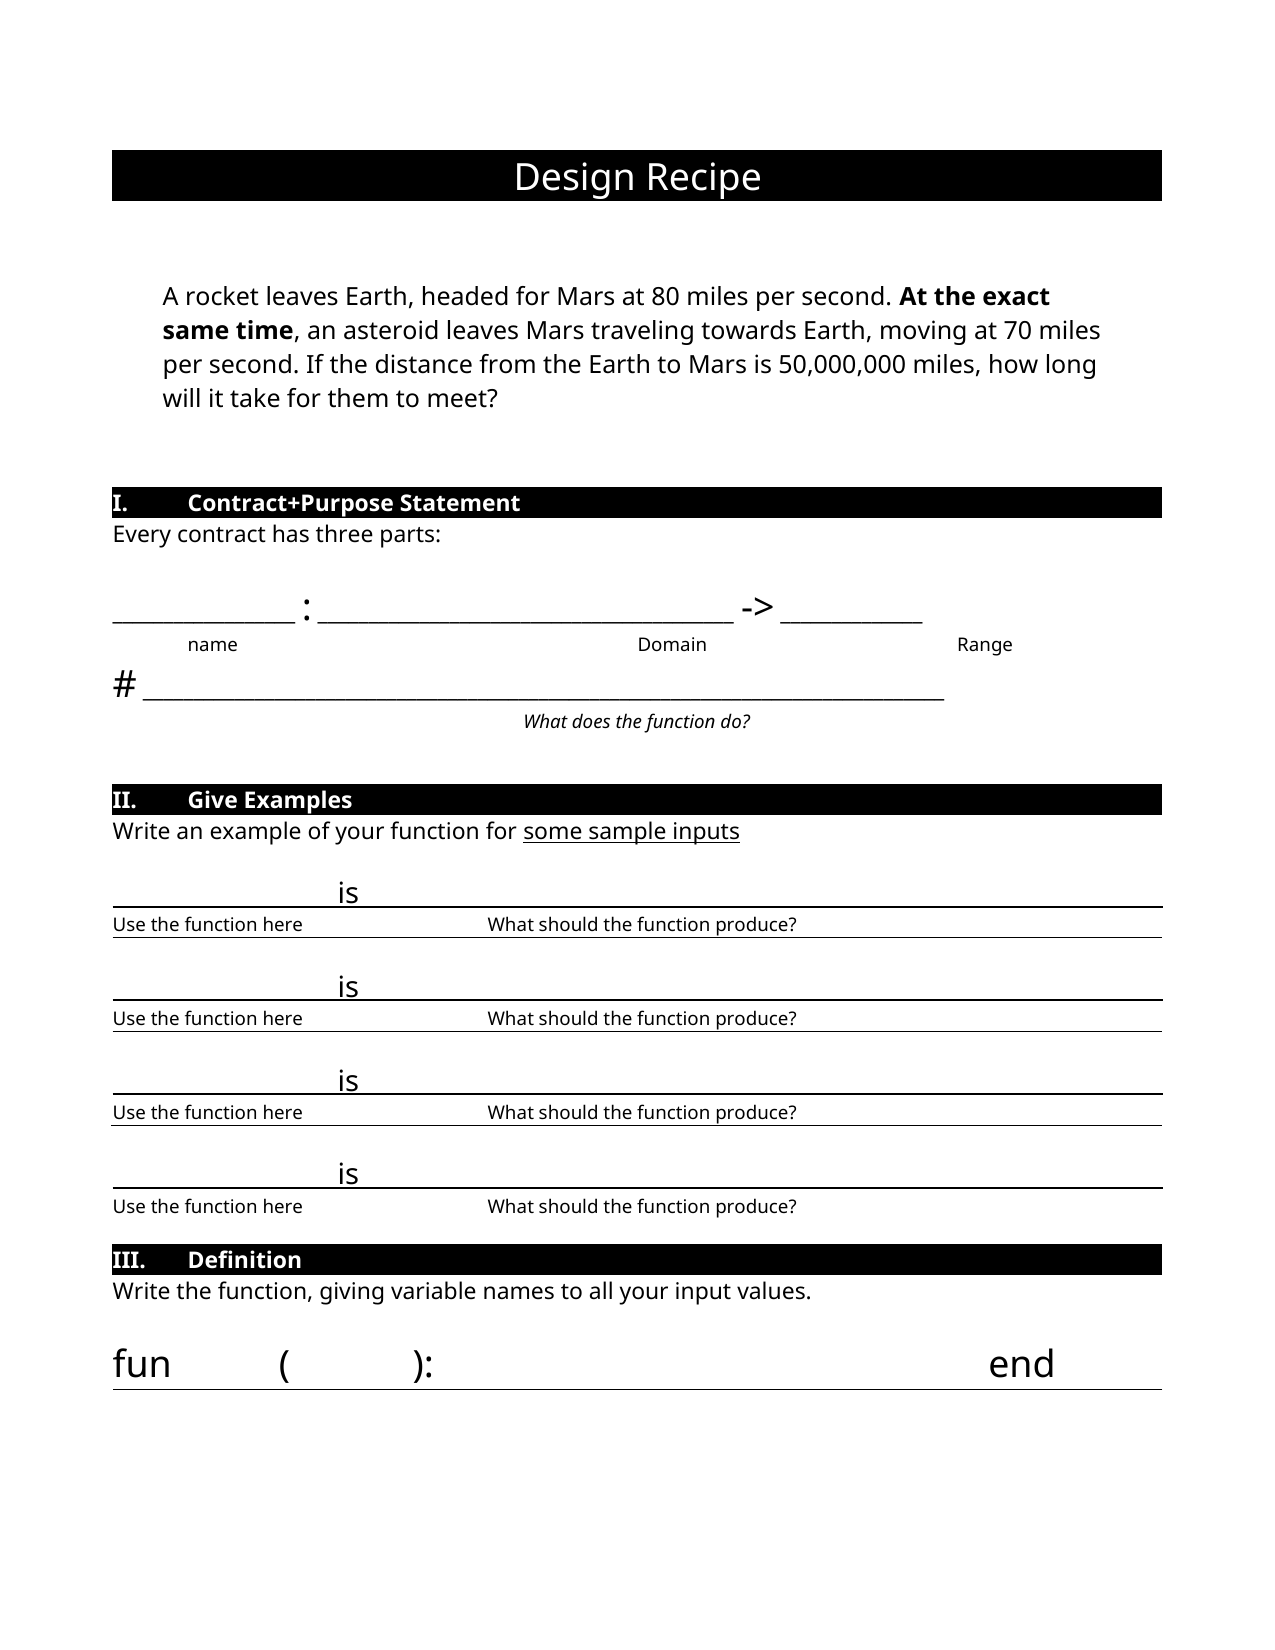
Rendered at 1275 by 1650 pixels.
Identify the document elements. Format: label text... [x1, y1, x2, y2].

text is [112, 966, 1162, 999]
subtitle Give Examples [112, 784, 1162, 815]
subtitle Design Recipe [112, 150, 1162, 201]
text is [112, 1060, 1162, 1093]
text What does the function do? [112, 708, 1162, 733]
text is [112, 1154, 1162, 1187]
text is [112, 872, 1162, 906]
text Use the function here What should the function produce? [112, 912, 1162, 937]
text # _______________________________________________________________________________ [112, 657, 1162, 708]
subtitle Contract+Purpose Statement [112, 487, 1162, 518]
text __________________ : _________________________________________ -> ______________ [112, 580, 1162, 631]
text [112, 1188, 1162, 1193]
text Every contract has three parts: [112, 518, 1162, 549]
text Use the function here What should the function produce? [112, 1099, 1162, 1125]
list Write the function, giving variable names to all your input values. [75, 1275, 1162, 1306]
subtitle Definition [112, 1244, 1162, 1275]
text Use the function here What should the function produce? [112, 1193, 1162, 1219]
text Write an example of your function for some sample inputs [112, 815, 1162, 847]
text Use the function here What should the function produce? [112, 1006, 1162, 1031]
text fun ( ): end [112, 1338, 1162, 1389]
text [112, 1000, 1162, 1006]
text name Domain Range [112, 631, 1162, 657]
text [112, 1094, 1162, 1099]
text [112, 907, 1162, 912]
text A rocket leaves Earth, headed for Mars at 80 miles per second. At the exact same time, an asteroid leaves Mars traveling towards Earth, moving at 70 miles per second. If the distance from the Earth to Mars is 50,000,000 miles, how long will it take for them to meet? [162, 279, 1123, 415]
